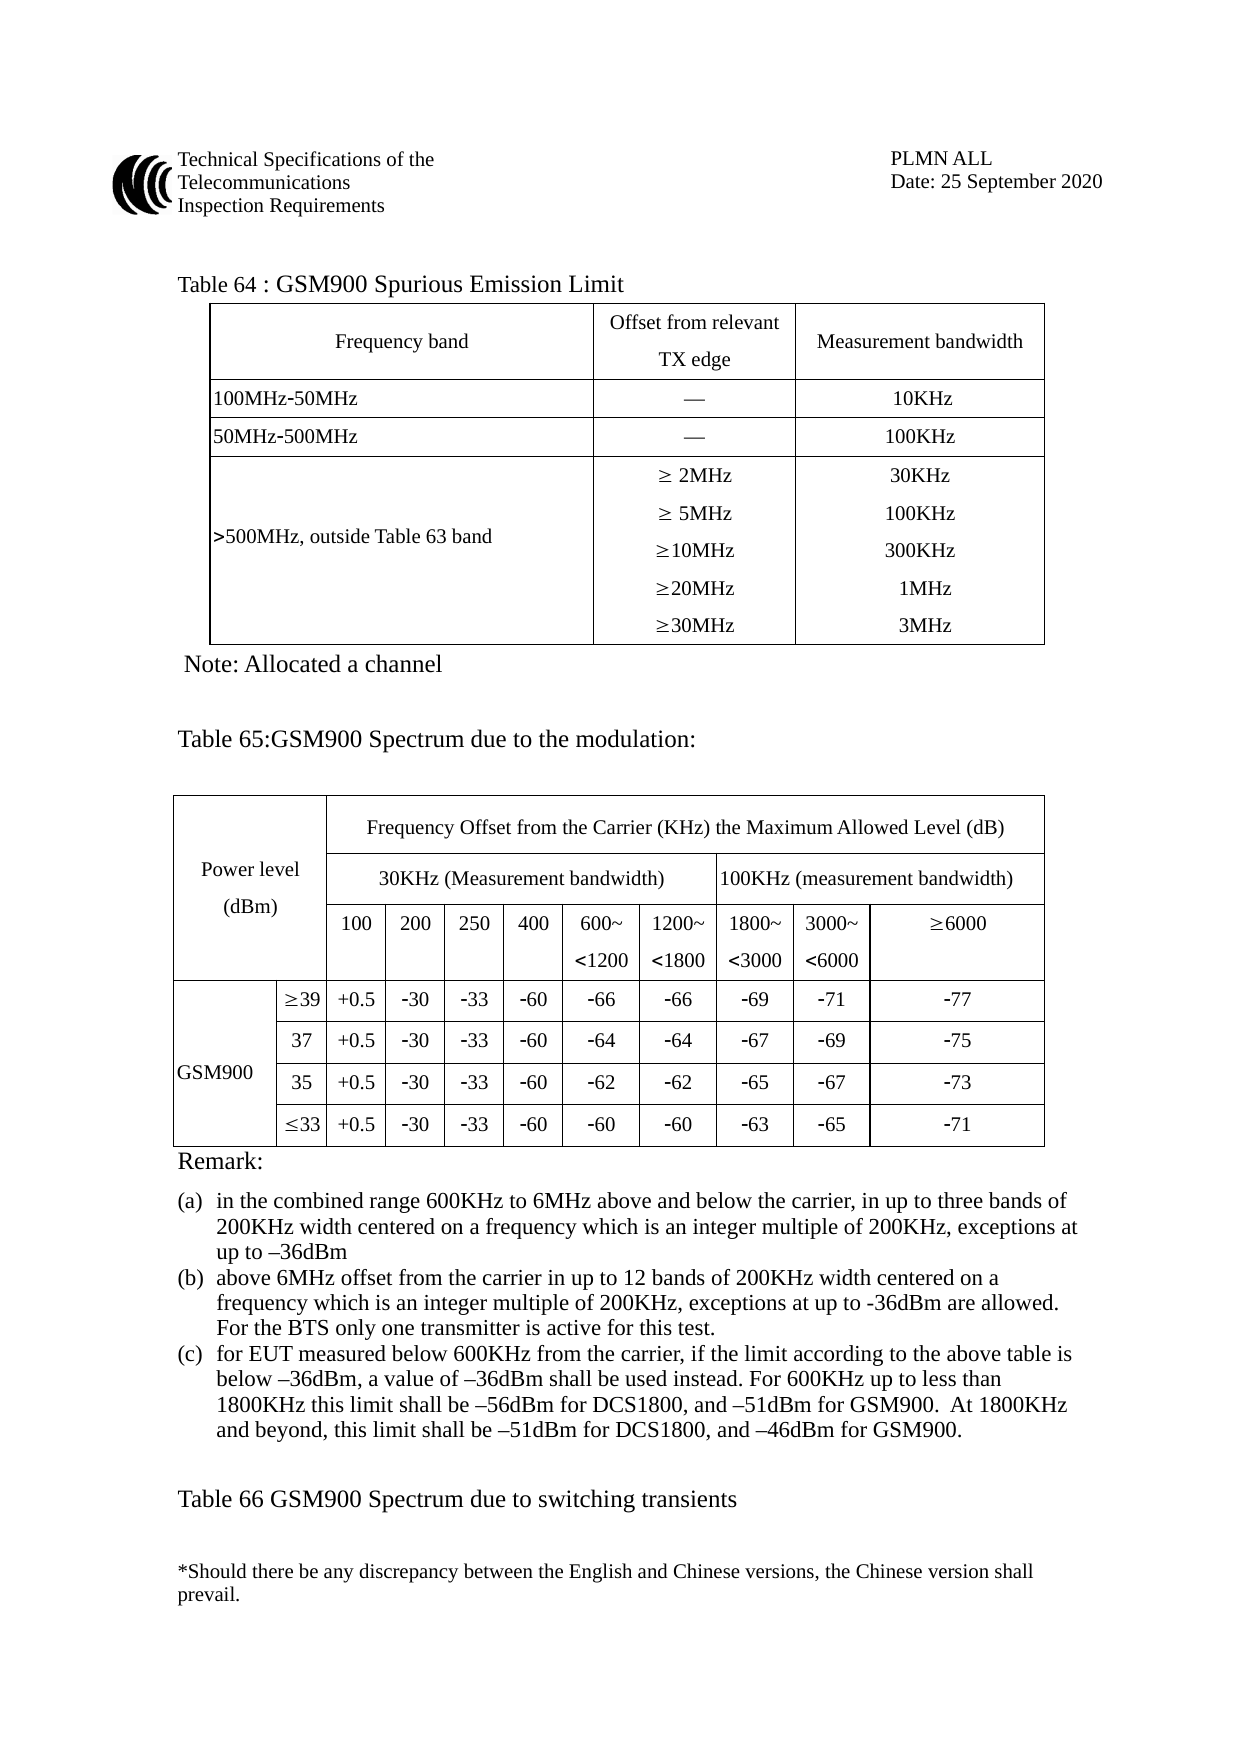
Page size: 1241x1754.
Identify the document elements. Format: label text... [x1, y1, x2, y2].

table_cell 3000~ 6000 [794, 905, 869, 979]
table_cell 73 [871, 1064, 1044, 1104]
table_cell 100 [327, 905, 385, 979]
table_cell 50MHz500MHz [211, 418, 593, 456]
table_cell 500MHz, outside Table 63 band [211, 457, 593, 644]
table_cell GSM900 [174, 981, 276, 1146]
table_cell 200 [386, 905, 444, 979]
table_cell 71 [794, 981, 869, 1021]
table_cell 600~ 1200 [563, 905, 639, 979]
table_cell 30KHz (Measurement bandwidth) [327, 854, 716, 903]
table_cell 62 [563, 1064, 639, 1104]
table_cell 100MHz50MHz [211, 380, 593, 417]
table_cell 39 [277, 981, 326, 1021]
list for EUT measured below 600KHz from the carrier, if the limit according to the above table is below –36dBm, a value of –36dBm shall be used instead. For 600KHz up to less than 1800KHz this limit shall be –56dBm for DCS1800, and –51dBm for GSM900. At 1800KHz and beyond, this limit shall be –51dBm for DCS1800, and –46dBm for GSM900. [177, 1341, 1092, 1442]
table_cell  2MHz  5MHz 10MHz 20MHz 30MHz [594, 457, 795, 644]
table_cell 67 [794, 1064, 869, 1104]
text Note: Allocated a channel [177, 645, 1092, 683]
table_cell 64 [563, 1022, 639, 1063]
table_cell 30KHz 100KHz 300KHz 1MHz 3MHz [796, 457, 1044, 644]
table_cell 67 [717, 1022, 793, 1063]
table_cell 10KHz [796, 380, 1044, 417]
table_cell 33 [277, 1105, 326, 1146]
table_header Frequency band [211, 304, 593, 378]
table_cell 65 [794, 1105, 869, 1146]
table_cell 1200~ 1800 [640, 905, 716, 979]
list above 6MHz offset from the carrier in up to 12 bands of 200KHz width centered on a frequency which is an integer multiple of 200KHz, exceptions at up to -36dBm are allowed. For the BTS only one transmitter is active for this test. [177, 1264, 1092, 1341]
table_cell 100KHz (measurement bandwidth) [717, 854, 1044, 903]
table_header Offset from relevant TX edge [594, 304, 795, 378]
text Remark: [177, 1147, 1092, 1174]
table_cell 63 [717, 1105, 793, 1146]
table_cell 71 [871, 1105, 1044, 1146]
table_cell 75 [871, 1022, 1044, 1063]
table_cell 69 [794, 1022, 869, 1063]
table_cell 62 [640, 1064, 716, 1104]
table_cell 60 [640, 1105, 716, 1146]
table_cell 30 [386, 1064, 444, 1104]
table_cell 33 [445, 981, 503, 1021]
text Table 66 GSM900 Spectrum due to switching transients [177, 1480, 1092, 1517]
table_cell +0.5 [327, 981, 385, 1021]
table_cell 69 [717, 981, 793, 1021]
table_cell 60 [563, 1105, 639, 1146]
table_cell 30 [386, 1105, 444, 1146]
table_cell 30 [386, 1022, 444, 1063]
table_header Power level (dBm) [174, 796, 326, 979]
table_cell 250 [445, 905, 503, 979]
table_cell 30 [386, 981, 444, 1021]
table_header Frequency Offset from the Carrier (KHz) the Maximum Allowed Level (dB) [327, 796, 1044, 852]
table_cell 60 [504, 1022, 562, 1063]
table_cell +0.5 [327, 1022, 385, 1063]
table_cell — [594, 380, 795, 417]
table_cell 33 [445, 1022, 503, 1063]
table_cell 60 [504, 981, 562, 1021]
table_cell 1800~ 3000 [717, 905, 793, 979]
table_cell 6000 [871, 905, 1044, 979]
table_cell 60 [504, 1064, 562, 1104]
table_cell 66 [563, 981, 639, 1021]
table_cell 37 [277, 1022, 326, 1063]
text Table 65:GSM900 Spectrum due to the modulation: [177, 720, 1092, 758]
table_cell 33 [445, 1105, 503, 1146]
text Table 64 : GSM900 Spurious Emission Limit [177, 265, 1092, 302]
table_cell 60 [504, 1105, 562, 1146]
table_header Measurement bandwidth [796, 304, 1044, 378]
table_cell 400 [504, 905, 562, 979]
table_cell 35 [277, 1064, 326, 1104]
table_cell 100KHz [796, 418, 1044, 456]
table_cell — [594, 418, 795, 456]
table_cell 64 [640, 1022, 716, 1063]
table_cell 33 [445, 1064, 503, 1104]
table_cell +0.5 [327, 1064, 385, 1104]
table_cell 65 [717, 1064, 793, 1104]
table_cell 66 [640, 981, 716, 1021]
list in the combined range 600KHz to 6MHz above and below the carrier, in up to three bands of 200KHz width centered on a frequency which is an integer multiple of 200KHz, exceptions at up to –36dBm [177, 1188, 1092, 1264]
table_cell +0.5 [327, 1105, 385, 1146]
table_cell 77 [871, 981, 1044, 1021]
